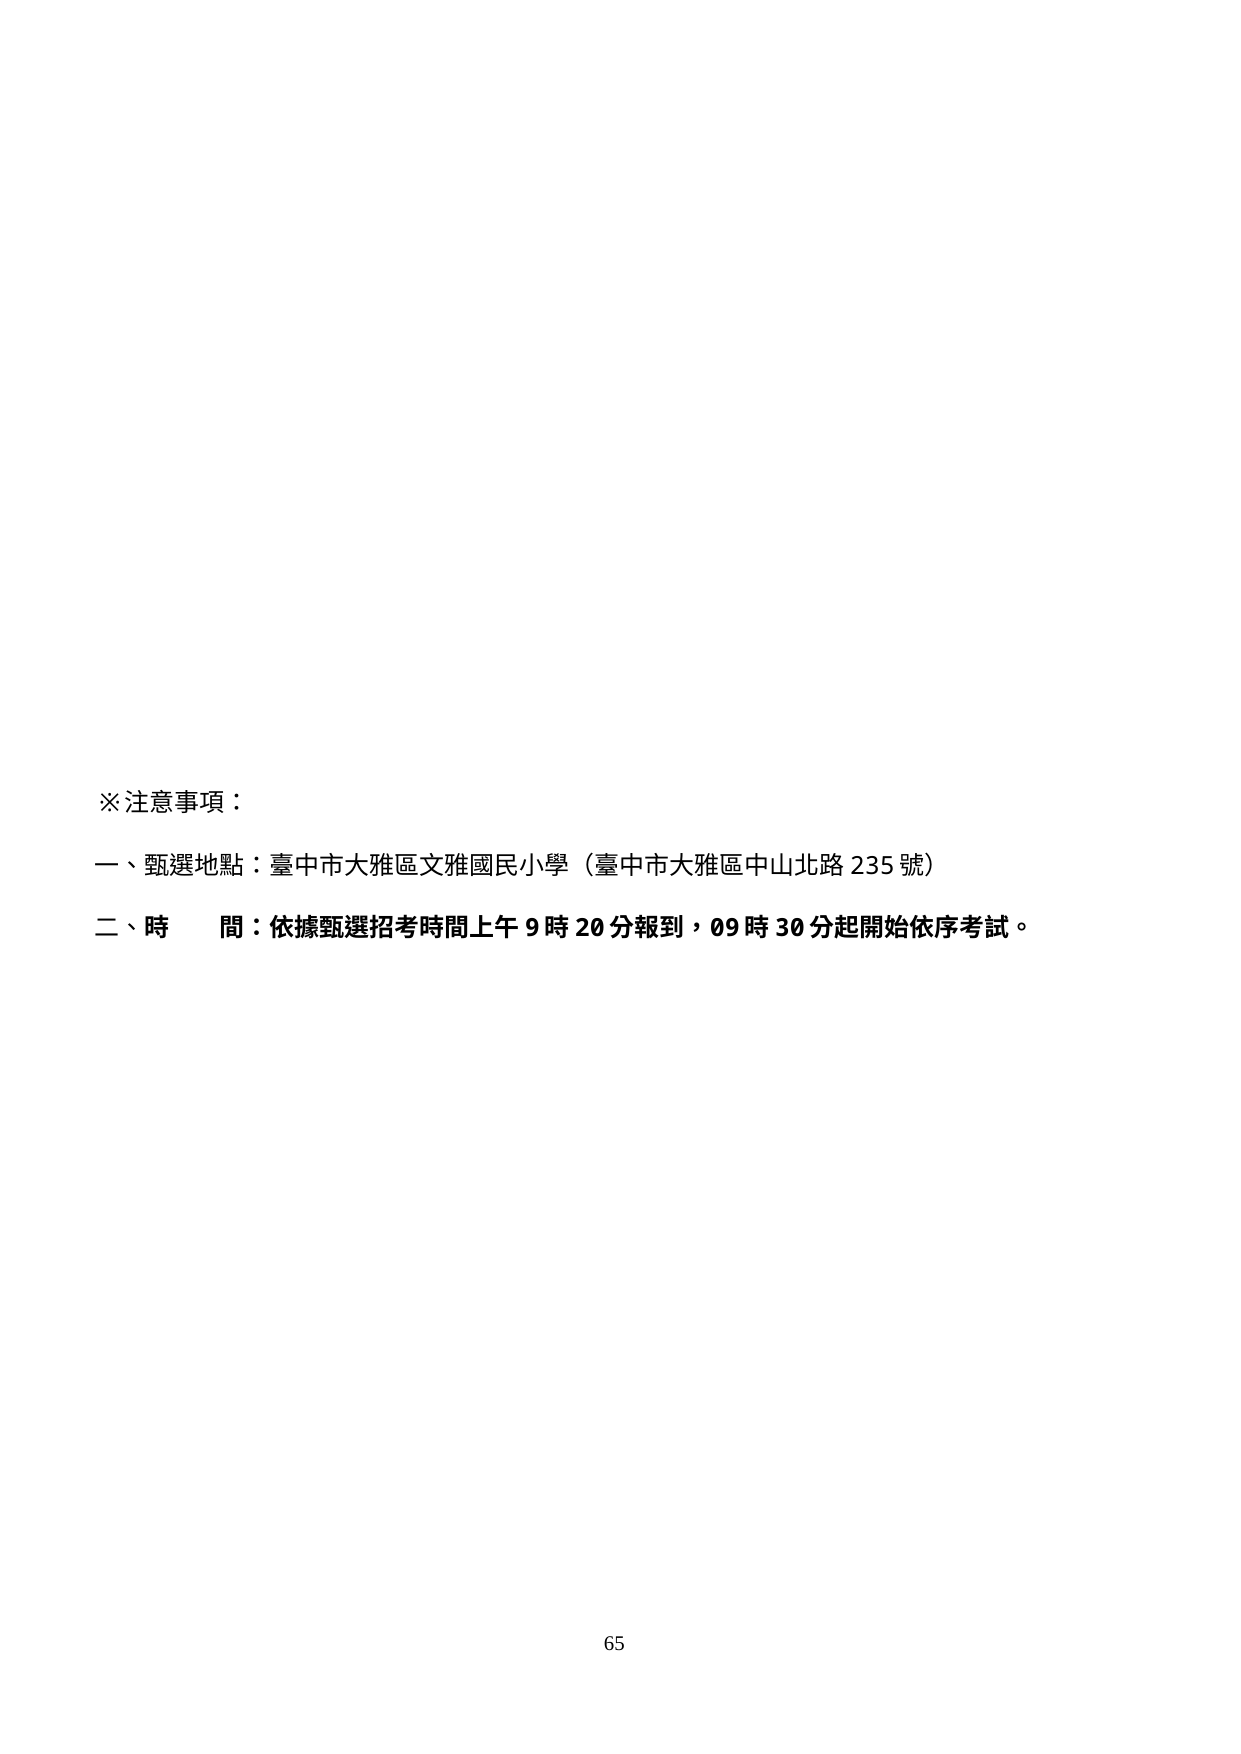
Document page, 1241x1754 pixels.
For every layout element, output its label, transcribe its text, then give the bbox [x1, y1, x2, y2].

text ※注意事項： [94, 759, 1134, 822]
text 二、時 間：依據甄選招考時間上午9時20分報到，09時30分起開始依序考試。 [94, 884, 1134, 947]
text 一、甄選地點：臺中市大雅區文雅國民小學（臺中市大雅區中山北路235號） [94, 822, 1134, 884]
